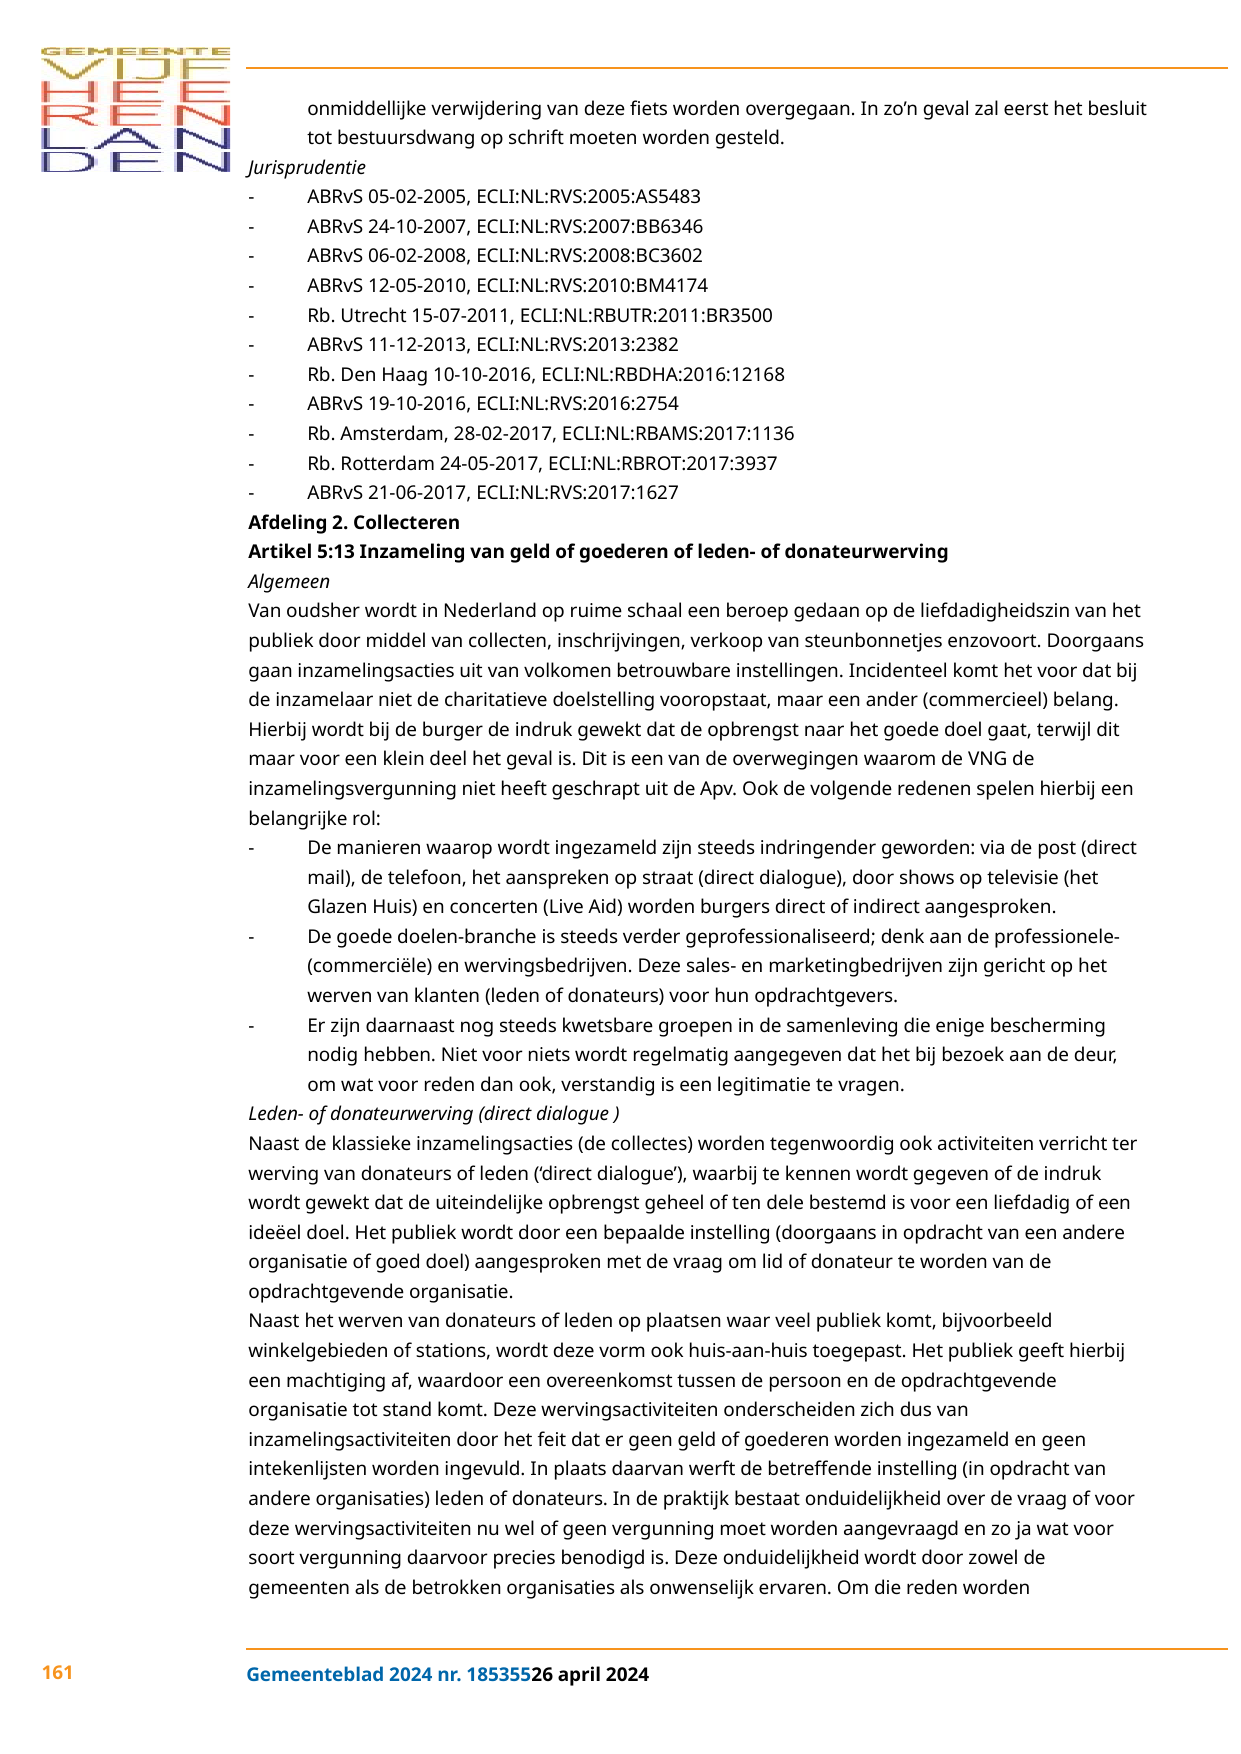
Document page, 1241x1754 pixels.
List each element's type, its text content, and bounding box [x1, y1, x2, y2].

list De manieren waarop wordt ingezameld zijn steeds indringender geworden: via de post (direct mail), de telefoon, het aanspreken op straat (direct dialogue), door shows op televisie (het Glazen Huis) en concerten (Live Aid) worden burgers direct of indirect aangesproken. [248, 834, 1152, 919]
list ABRvS 19-10-2016, ECLI:NL:RVS:2016:2754 [248, 391, 1152, 416]
text Jurisprudentie [248, 154, 1152, 180]
text Afdeling 2. Collecteren [248, 509, 1152, 535]
list ABRvS 21-06-2017, ECLI:NL:RVS:2017:1627 [248, 479, 1152, 505]
list onmiddellijke verwijdering van deze fiets worden overgegaan. In zo’n geval zal eerst het besluit tot bestuursdwang op schrift moeten worden gesteld. [248, 95, 1152, 150]
list ABRvS 11-12-2013, ECLI:NL:RVS:2013:2382 [248, 331, 1152, 357]
text Naast de klassieke inzamelingsacties (de collectes) worden tegenwoordig ook activiteiten verricht ter werving van donateurs of leden (‘direct dialogue’), waarbij te kennen wordt gegeven of de indruk wordt gewekt dat de uiteindelijke opbrengst geheel of ten dele bestemd is voor een liefdadig of een ideëel doel. Het publiek wordt door een bepaalde instelling (doorgaans in opdracht van een andere organisatie of goed doel) aangesproken met de vraag om lid of donateur te worden van de opdrachtgevende organisatie. [248, 1130, 1152, 1304]
list Rb. Rotterdam 24-05-2017, ECLI:NL:RBROT:2017:3937 [248, 450, 1152, 476]
list ABRvS 24-10-2007, ECLI:NL:RVS:2007:BB6346 [248, 213, 1152, 239]
list ABRvS 05-02-2005, ECLI:NL:RVS:2005:AS5483 [248, 183, 1152, 209]
list ABRvS 06-02-2008, ECLI:NL:RVS:2008:BC3602 [248, 243, 1152, 268]
text Artikel 5:13 Inzameling van geld of goederen of leden- of donateurwerving [248, 538, 1152, 564]
text Leden- of donateurwerving (direct dialogue ) [248, 1101, 1152, 1126]
list Rb. Utrecht 15-07-2011, ECLI:NL:RBUTR:2011:BR3500 [248, 302, 1152, 328]
picture [41, 47, 231, 172]
list Er zijn daarnaast nog steeds kwetsbare groepen in de samenleving die enige bescherming nodig hebben. Niet voor niets wordt regelmatig aangegeven dat het bij bezoek aan de deur, om wat voor reden dan ook, verstandig is een legitimatie te vragen. [248, 1012, 1152, 1097]
list ABRvS 12-05-2010, ECLI:NL:RVS:2010:BM4174 [248, 272, 1152, 298]
list Rb. Den Haag 10-10-2016, ECLI:NL:RBDHA:2016:12168 [248, 361, 1152, 387]
text Van oudsher wordt in Nederland op ruime schaal een beroep gedaan op de liefdadigheidszin van het publiek door middel van collecten, inschrijvingen, verkoop van steunbonnetjes enzovoort. Doorgaans gaan inzamelingsacties uit van volkomen betrouwbare instellingen. Incidenteel komt het voor dat bij de inzamelaar niet de charitatieve doelstelling vooropstaat, maar een ander (commercieel) belang. Hierbij wordt bij de burger de indruk gewekt dat de opbrengst naar het goede doel gaat, terwijl dit maar voor een klein deel het geval is. Dit is een van de overwegingen waarom de VNG de inzamelingsvergunning niet heeft geschrapt uit de Apv. Ook de volgende redenen spelen hierbij een belangrijke rol: [248, 598, 1152, 831]
list Rb. Amsterdam, 28-02-2017, ECLI:NL:RBAMS:2017:1136 [248, 420, 1152, 446]
text Naast het werven van donateurs of leden op plaatsen waar veel publiek komt, bijvoorbeeld winkelgebieden of stations, wordt deze vorm ook huis-aan-huis toegepast. Het publiek geeft hierbij een machtiging af, waardoor een overeenkomst tussen de persoon en de opdrachtgevende organisatie tot stand komt. Deze wervingsactiviteiten onderscheiden zich dus van inzamelingsactiviteiten door het feit dat er geen geld of goederen worden ingezameld en geen intekenlijsten worden ingevuld. In plaats daarvan werft de betreffende instelling (in opdracht van andere organisaties) leden of donateurs. In de praktijk bestaat onduidelijkheid over de vraag of voor deze wervingsactiviteiten nu wel of geen vergunning moet worden aangevraagd en zo ja wat voor soort vergunning daarvoor precies benodigd is. Deze onduidelijkheid wordt door zowel de gemeenten als de betrokken organisaties als onwenselijk ervaren. Om die reden worden [248, 1308, 1152, 1600]
list De goede doelen-branche is steeds verder geprofessionaliseerd; denk aan de professionele- (commerciële) en wervingsbedrijven. Deze sales- en marketingbedrijven zijn gericht op het werven van klanten (leden of donateurs) voor hun opdrachtgevers. [248, 923, 1152, 1008]
text Algemeen [248, 568, 1152, 594]
